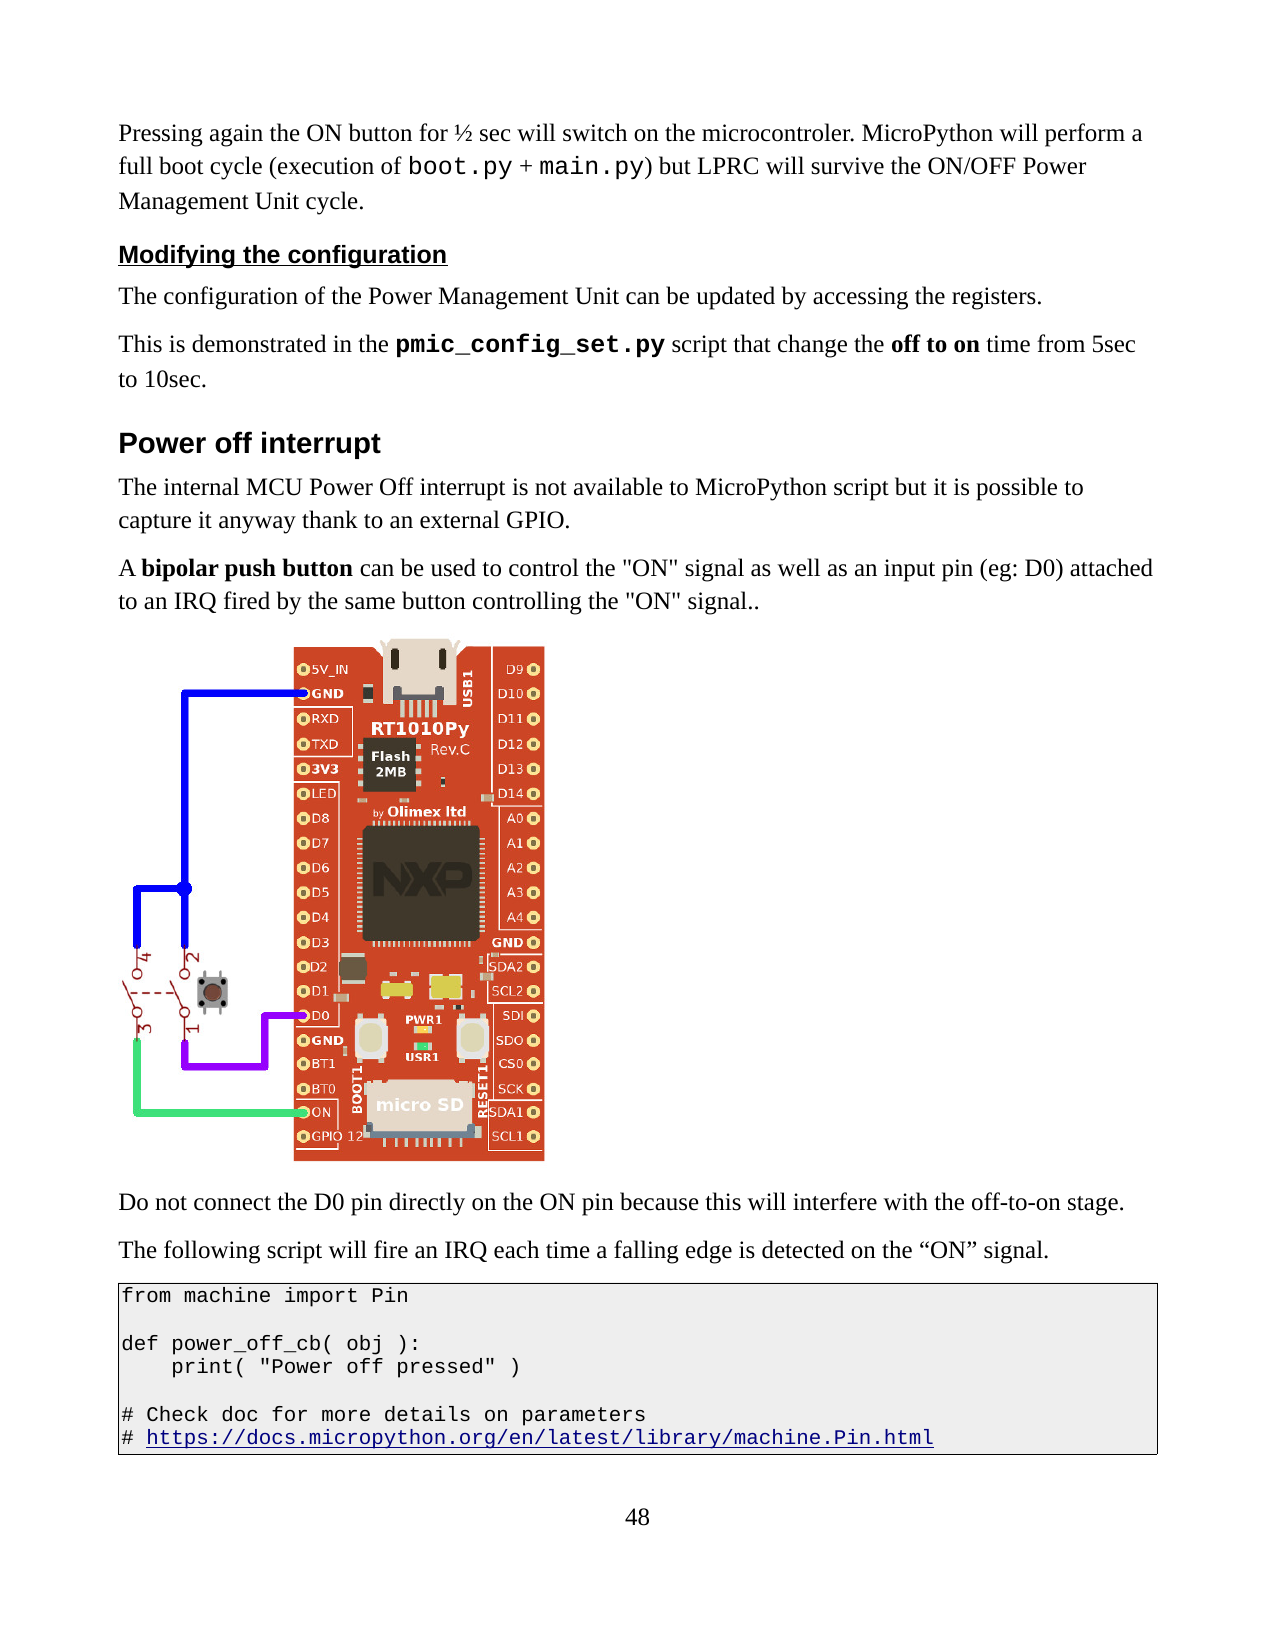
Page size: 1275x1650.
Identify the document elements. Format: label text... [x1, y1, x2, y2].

subtitle Modifying the configuration [118, 240, 1157, 269]
text The internal MCU Power Off interrupt is not available to MicroPython script but it is possible to capture it anyway thank to an external GPIO. [118, 472, 1157, 534]
text Pressing again the ON button for ½ sec will switch on the microcontroler. MicroPython will perform a full boot cycle (execution of boot.py + main.py) but LPRC will survive the ON/OFF Power Management Unit cycle. [118, 118, 1157, 215]
text The following script will fire an IRQ each time a falling edge is detected on the “ON” signal. [118, 1235, 1157, 1264]
text from machine import Pin def power_off_cb( obj ): print( "Power off pressed" ) # Check doc for more details on parameters # https://docs.micropython.org/en/latest/library/machine.Pin.html [119, 1284, 1157, 1454]
text This is demonstrated in the pmic_config_set.py script that change the off to on time from 5sec to 10sec. [118, 329, 1157, 393]
text The configuration of the Power Management Unit can be updated by accessing the registers. [118, 281, 1157, 310]
picture [118, 633, 550, 1169]
text Do not connect the D0 pin directly on the ON pin because this will interfere with the off-to-on stage. [118, 1187, 1157, 1216]
text A bipolar push button can be used to control the "ON" signal as well as an input pin (eg: D0) attached to an IRQ fired by the same button controlling the "ON" signal.. [118, 553, 1157, 615]
subtitle Power off interrupt [118, 426, 1157, 460]
